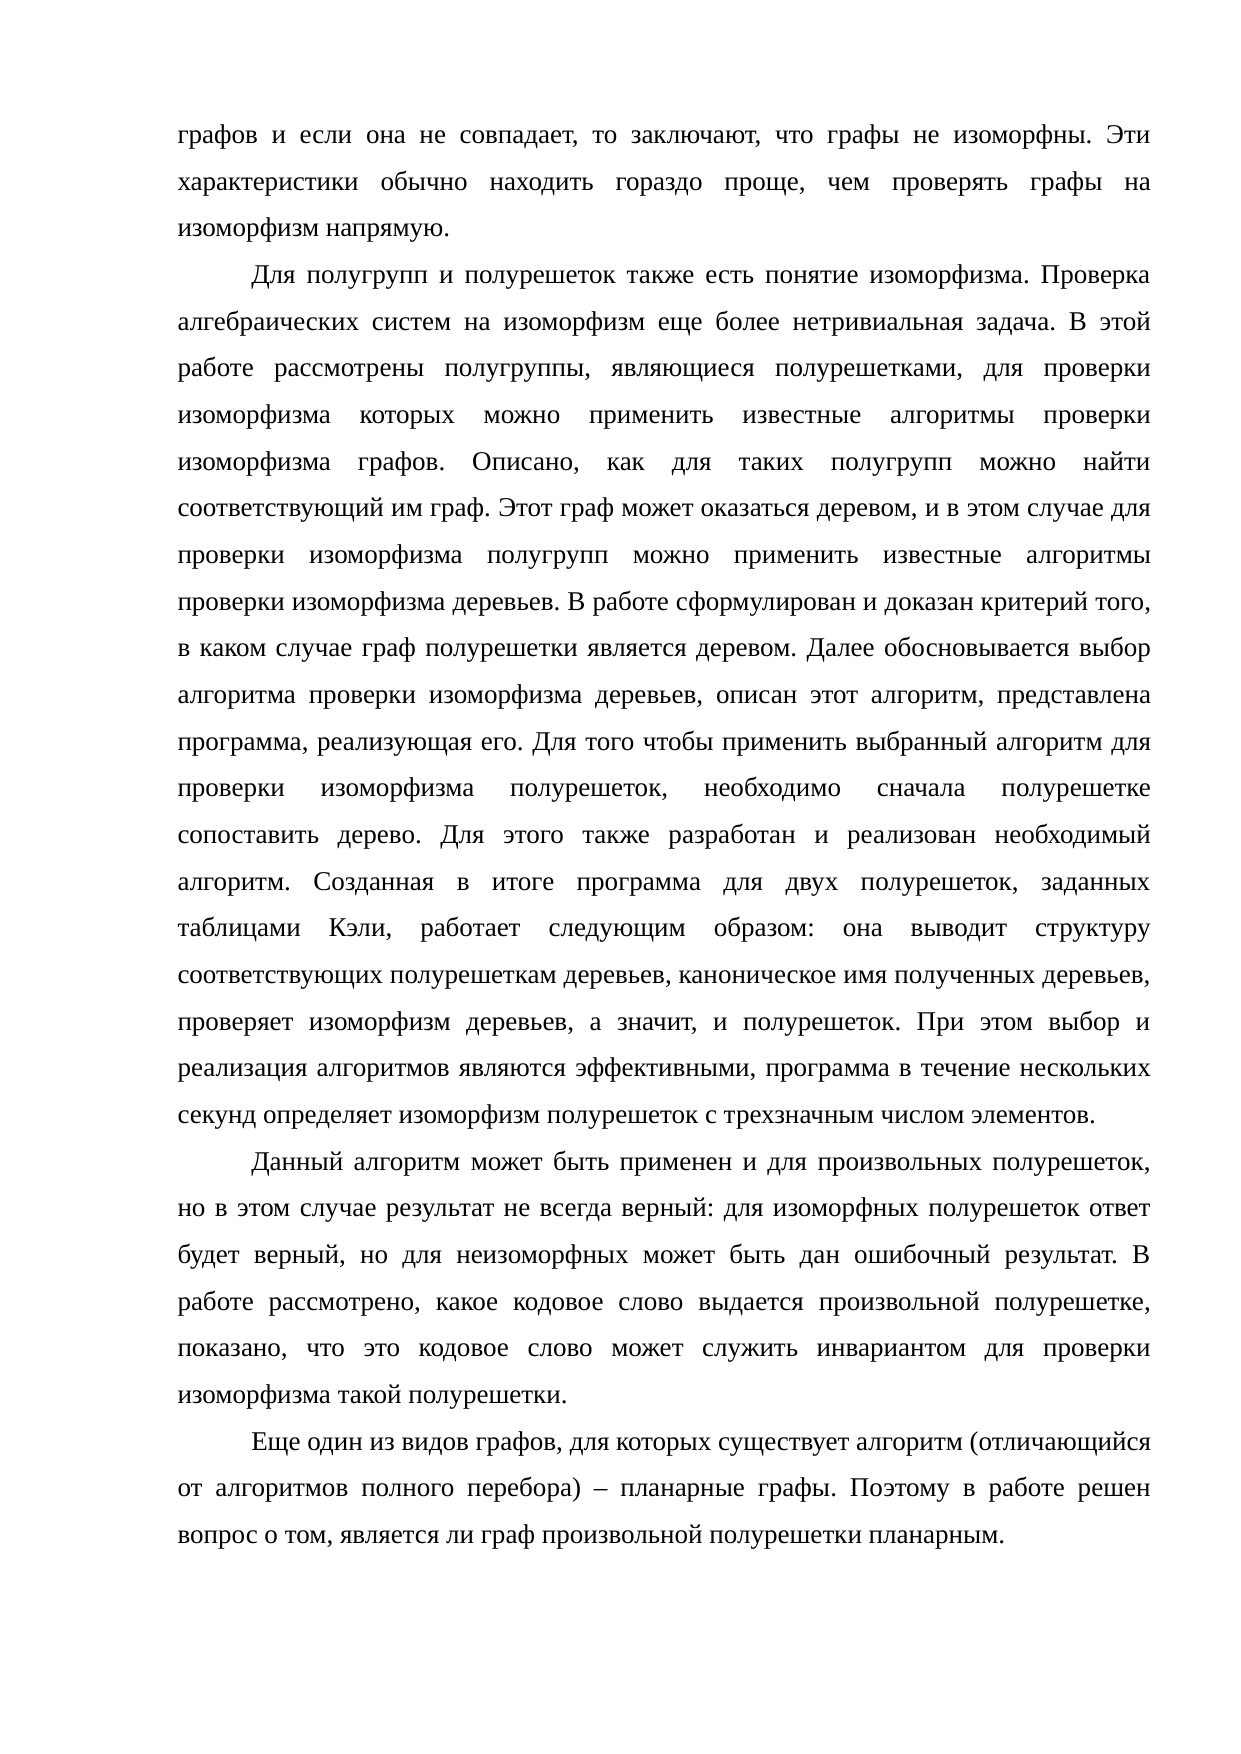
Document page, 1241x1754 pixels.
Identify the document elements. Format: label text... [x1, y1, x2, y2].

text Для полугрупп и полурешеток также есть понятие изоморфизма. Проверка алгебраических систем на изоморфизм еще более нетривиальная задача. В этой работе рассмотрены полугруппы, являющиеся полурешетками, для проверки изоморфизма которых можно применить известные алгоритмы проверки изоморфизма графов. Описано, как для таких полугрупп можно найти соответствующий им граф. Этот граф может оказаться деревом, и в этом случае для проверки изоморфизма полугрупп можно применить известные алгоритмы проверки изоморфизма деревьев. В работе сформулирован и доказан критерий того, в каком случае граф полурешетки является деревом. Далее обосновывается выбор алгоритма проверки изоморфизма деревьев, описан этот алгоритм, представлена программа, реализующая его. Для того чтобы применить выбранный алгоритм для проверки изоморфизма полурешеток, необходимо сначала полурешетке сопоставить дерево. Для этого также разработан и реализован необходимый алгоритм. Созданная в итоге программа для двух полурешеток, заданных таблицами Кэли, работает следующим образом: она выводит структуру соответствующих полурешеткам деревьев, каноническое имя полученных деревьев, проверяет изоморфизм деревьев, а значит, и полурешеток. При этом выбор и реализация алгоритмов являются эффективными, программа в течение нескольких секунд определяет изоморфизм полурешеток с трехзначным числом элементов. [177, 258, 1152, 1129]
text графов и если она не совпадает, то заключают, что графы не изоморфны. Эти характеристики обычно находить гораздо проще, чем проверять графы на изоморфизм напрямую. [177, 118, 1152, 243]
text Данный алгоритм может быть применен и для произвольных полурешеток, но в этом случае результат не всегда верный: для изоморфных полурешеток ответ будет верный, но для неизоморфных может быть дан ошибочный результат. В работе рассмотрено, какое кодовое слово выдается произвольной полурешетке, показано, что это кодовое слово может служить инвариантом для проверки изоморфизма такой полурешетки. [177, 1145, 1152, 1409]
text Еще один из видов графов, для которых существует алгоритм (отличающийся от алгоритмов полного перебора) – планарные графы. Поэтому в работе решен вопрос о том, является ли граф произвольной полурешетки планарным. [177, 1425, 1152, 1549]
